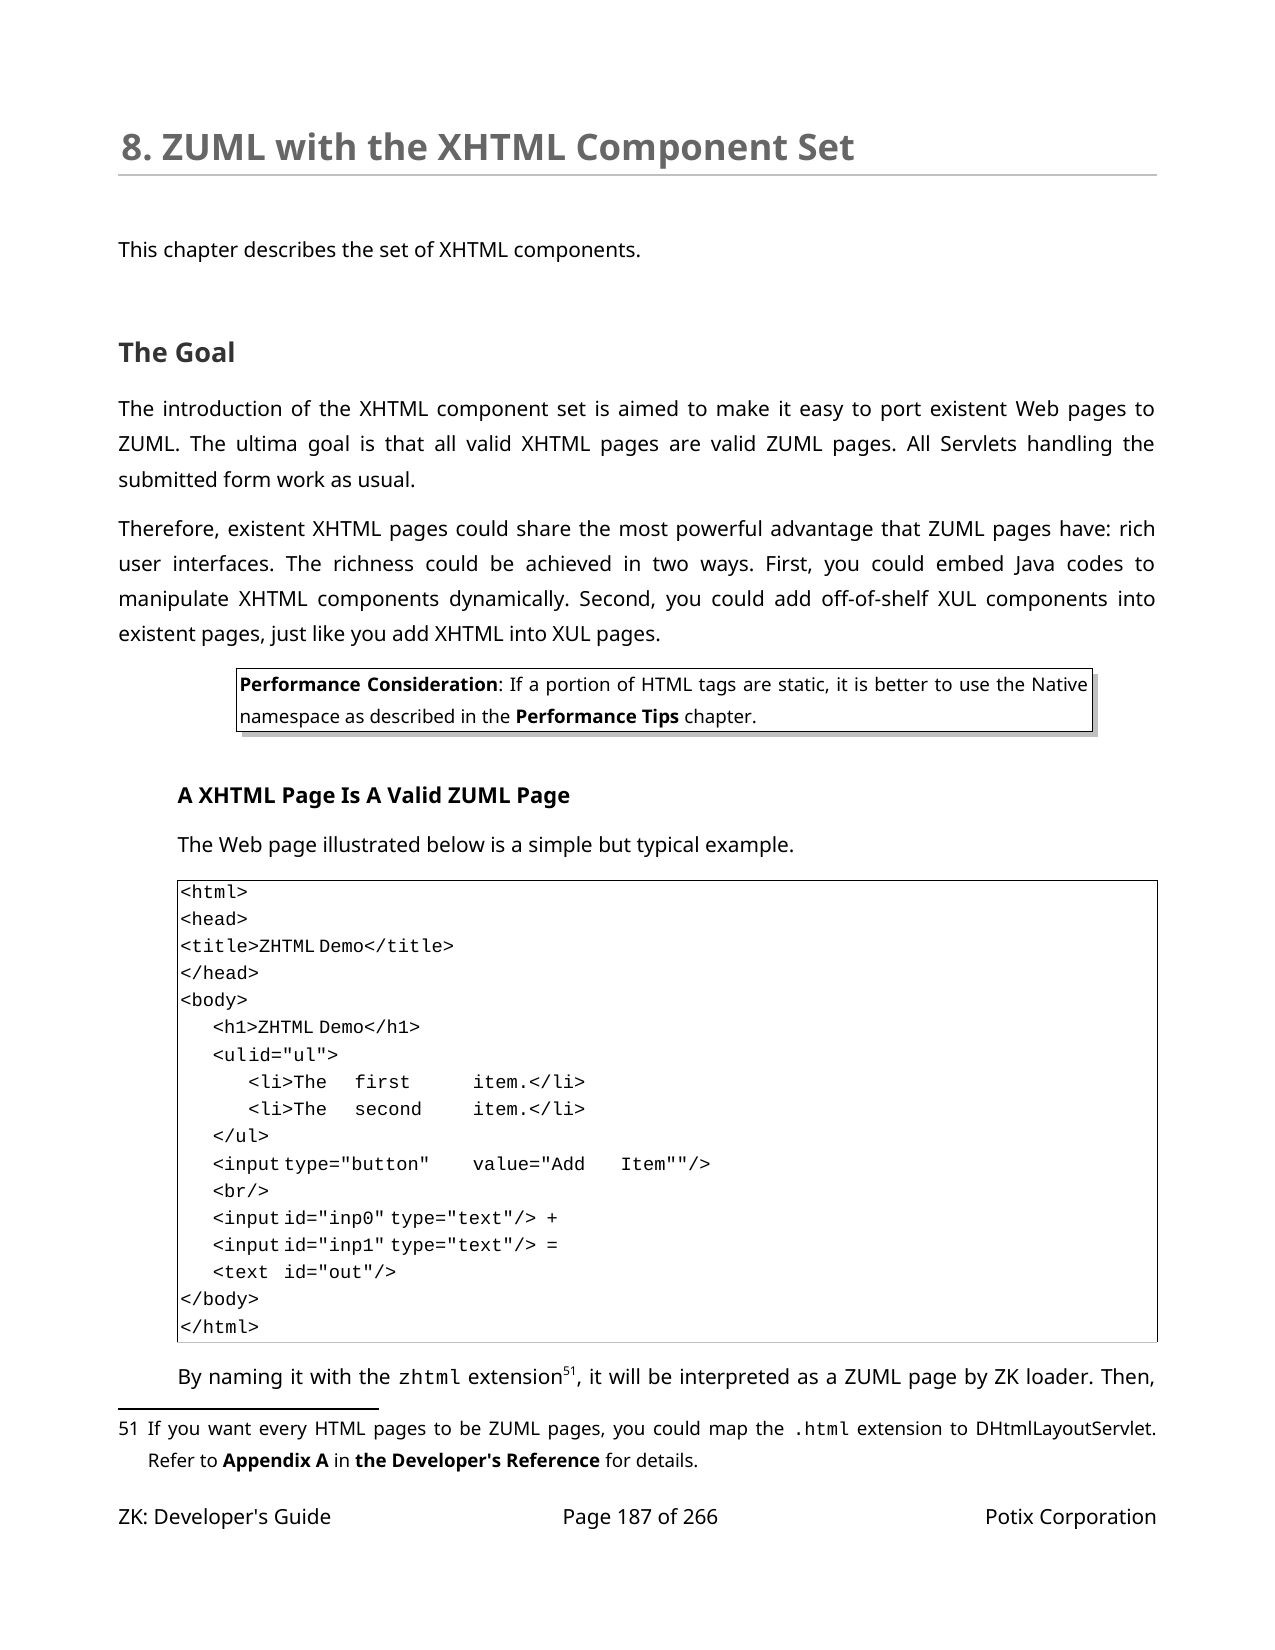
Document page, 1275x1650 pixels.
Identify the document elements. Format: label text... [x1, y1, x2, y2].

text The introduction of the XHTML component set is aimed to make it easy to port existent Web pages to ZUML. The ultima goal is that all valid XHTML pages are valid ZUML pages. All Servlets handling the submitted form work as usual. [118, 394, 1157, 493]
text <html> [178, 881, 1157, 904]
text </html> [178, 1314, 1157, 1342]
text <input id="inp0" type="text"/> + [178, 1206, 1157, 1230]
text </ul> [178, 1124, 1157, 1148]
text <br/> [178, 1178, 1157, 1203]
text <li>The first item.</li> [178, 1070, 1157, 1094]
text By naming it with the zhtml extension, it will be interpreted as a ZUML page by ZK loader. Then, [177, 1362, 1157, 1391]
text </body> [178, 1287, 1157, 1312]
text If you want every HTML pages to be ZUML pages, you could map the .html extension to DHtmlLayoutServlet. Refer to Appendix A in the Developer's Reference for details. [118, 1415, 1157, 1473]
text <head> [178, 907, 1157, 931]
text <h1>ZHTML Demo</h1> [178, 1015, 1157, 1040]
text <input id="inp1" type="text"/> = [178, 1233, 1157, 1257]
text Performance Consideration: If a portion of HTML tags are static, it is better to use the Native namespace as described in the Performance Tips chapter. [237, 669, 1092, 731]
subtitle The Goal [118, 334, 1157, 371]
subtitle 8. ZUML with the XHTML Component Set [118, 118, 1157, 174]
text Therefore, existent XHTML pages could share the most powerful advantage that ZUML pages have: rich user interfaces. The richness could be achieved in two ways. First, you could embed Java codes to manipulate XHTML components dynamically. Second, you could add off-of-shelf XUL components into existent pages, just like you add XHTML into XUL pages. [118, 514, 1157, 647]
text <li>The second item.</li> [178, 1097, 1157, 1121]
text This chapter describes the set of XHTML components. [118, 235, 1157, 263]
text <body> [178, 988, 1157, 1012]
text </head> [178, 961, 1157, 985]
text <text id="out"/> [178, 1260, 1157, 1284]
subtitle A XHTML Page Is A Valid ZUML Page [177, 780, 1157, 810]
text <title>ZHTML Demo</title> [178, 934, 1157, 958]
text The Web page illustrated below is a simple but typical example. [177, 831, 1157, 859]
text <input type="button" value="Add Item""/> [178, 1151, 1157, 1176]
text <ul id="ul"> [178, 1043, 1157, 1067]
